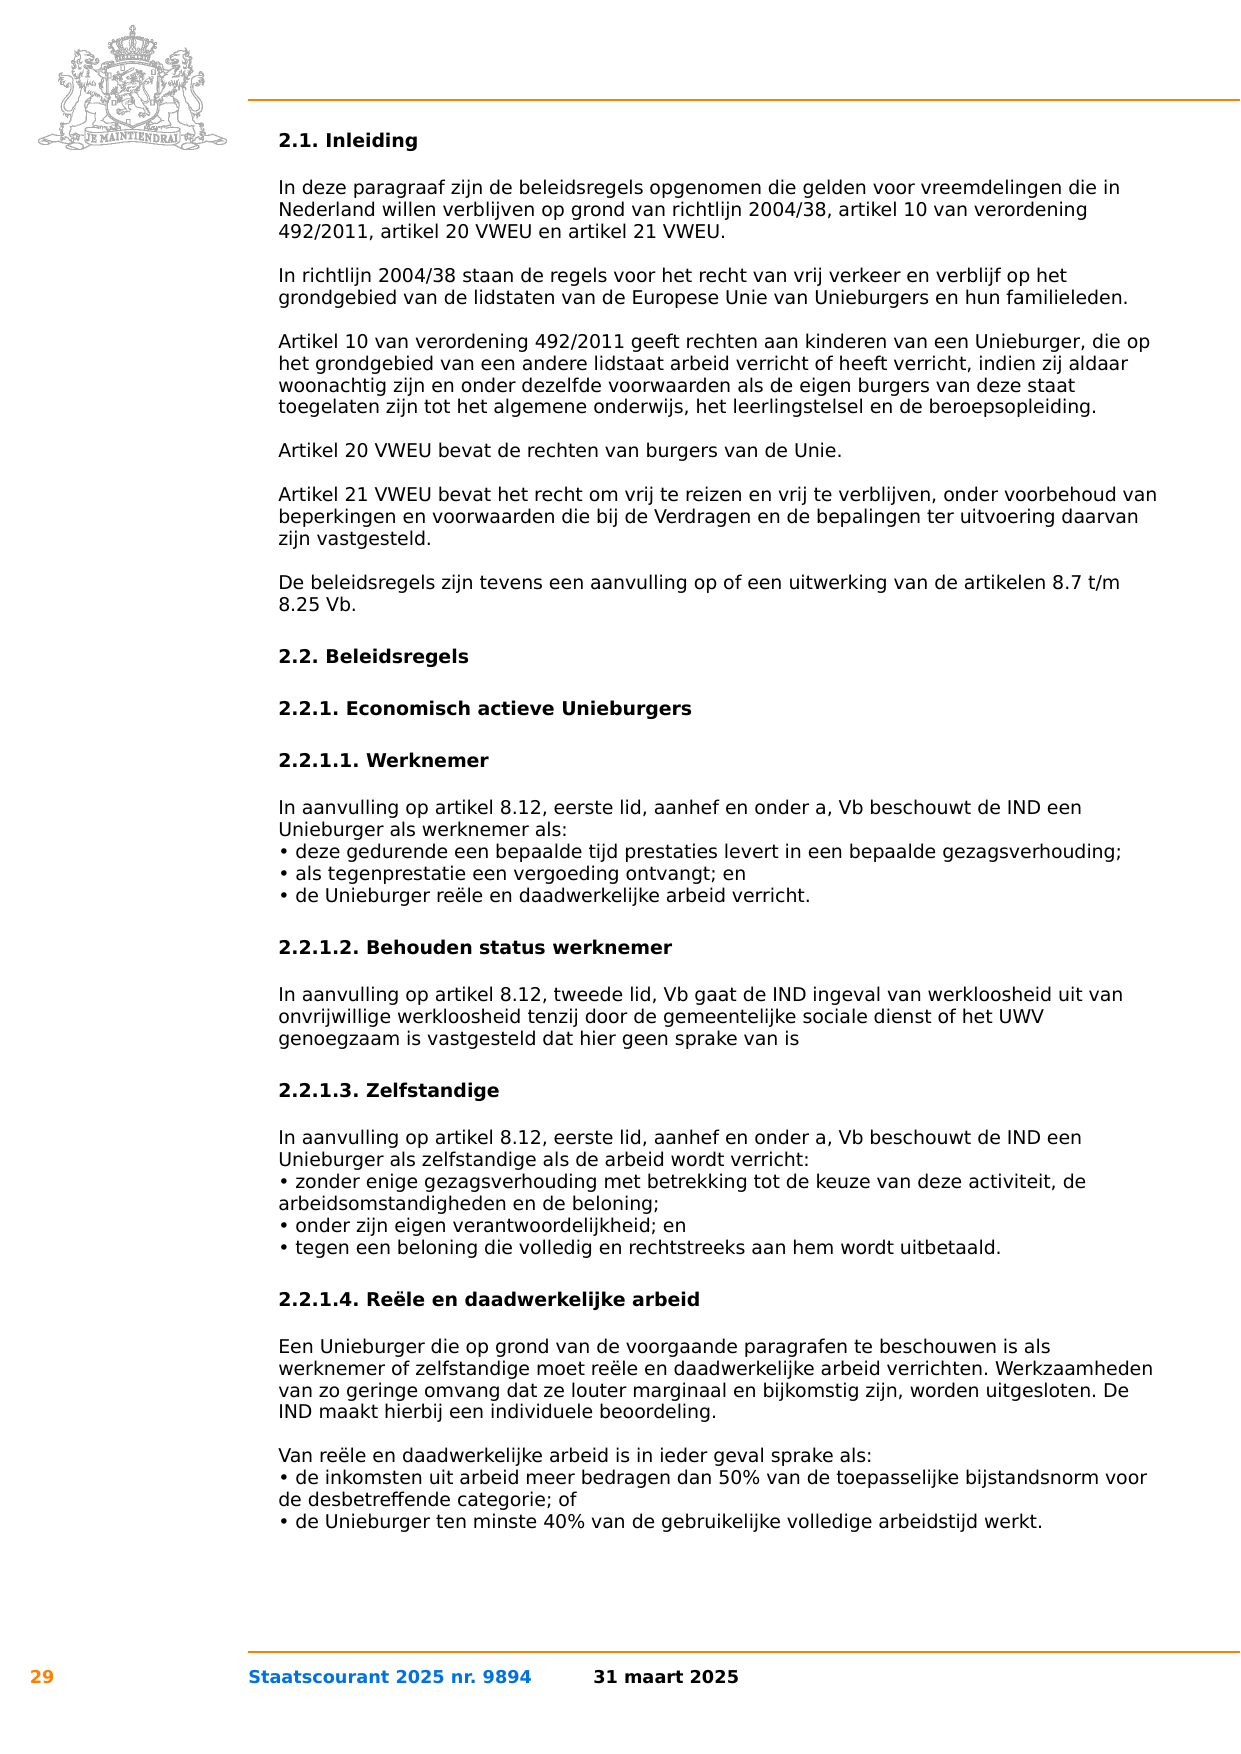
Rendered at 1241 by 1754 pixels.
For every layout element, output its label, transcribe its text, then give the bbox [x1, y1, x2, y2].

text Van reële en daadwerkelijke arbeid is in ieder geval sprake als: [278, 1445, 1163, 1467]
subtitle 2.2.1.1. Werknemer [278, 750, 1163, 772]
subtitle 2.2. Beleidsregels [278, 646, 1163, 668]
text • de inkomsten uit arbeid meer bedragen dan 50% van de toepasselijke bijstandsnorm voor de desbetreffende categorie; of [278, 1467, 1163, 1511]
text • de Unieburger ten minste 40% van de gebruikelijke volledige arbeidstijd werkt. [278, 1511, 1163, 1533]
text • als tegenprestatie een vergoeding ontvangt; en [278, 863, 1163, 885]
text In richtlijn 2004/38 staan de regels voor het recht van vrij verkeer en verblijf op het grondgebied van de lidstaten van de Europese Unie van Unieburgers en hun familieleden. [278, 265, 1163, 309]
text Artikel 20 VWEU bevat de rechten van burgers van de Unie. [278, 440, 1163, 462]
picture [38, 25, 227, 150]
text Artikel 21 VWEU bevat het recht om vrij te reizen en vrij te verblijven, onder voorbehoud van beperkingen en voorwaarden die bij de Verdragen en de bepalingen ter uitvoering daarvan zijn vastgesteld. [278, 484, 1163, 550]
text In deze paragraaf zijn de beleidsregels opgenomen die gelden voor vreemdelingen die in Nederland willen verblijven op grond van richtlijn 2004/38, artikel 10 van verordening 492/2011, artikel 20 VWEU en artikel 21 VWEU. [278, 177, 1163, 243]
text In aanvulling op artikel 8.12, eerste lid, aanhef en onder a, Vb beschouwt de IND een Unieburger als werknemer als: [278, 797, 1163, 841]
subtitle 2.1. Inleiding [278, 130, 1163, 152]
subtitle 2.2.1.2. Behouden status werknemer [278, 937, 1163, 959]
text Artikel 10 van verordening 492/2011 geeft rechten aan kinderen van een Unieburger, die op het grondgebied van een andere lidstaat arbeid verricht of heeft verricht, indien zij aldaar woonachtig zijn en onder dezelfde voorwaarden als de eigen burgers van deze staat toegelaten zijn tot het algemene onderwijs, het leerlingstelsel en de beroepsopleiding. [278, 331, 1163, 418]
text • onder zijn eigen verantwoordelijkheid; en [278, 1214, 1163, 1237]
text De beleidsregels zijn tevens een aanvulling op of een uitwerking van de artikelen 8.7 t/m 8.25 Vb. [278, 572, 1163, 616]
text • de Unieburger reële en daadwerkelijke arbeid verricht. [278, 885, 1163, 907]
subtitle 2.2.1. Economisch actieve Unieburgers [278, 698, 1163, 720]
text • zonder enige gezagsverhouding met betrekking tot de keuze van deze activiteit, de arbeidsomstandigheden en de beloning; [278, 1171, 1163, 1214]
text Een Unieburger die op grond van de voorgaande paragrafen te beschouwen is als werknemer of zelfstandige moet reële en daadwerkelijke arbeid verrichten. Werkzaamheden van zo geringe omvang dat ze louter marginaal en bijkomstig zijn, worden uitgesloten. De IND maakt hierbij een individuele beoordeling. [278, 1336, 1163, 1423]
text In aanvulling op artikel 8.12, tweede lid, Vb gaat de IND ingeval van werkloosheid uit van onvrijwillige werkloosheid tenzij door de gemeentelijke sociale dienst of het UWV genoegzaam is vastgesteld dat hier geen sprake van is [278, 984, 1163, 1050]
text • deze gedurende een bepaalde tijd prestaties levert in een bepaalde gezagsverhouding; [278, 841, 1163, 863]
subtitle 2.2.1.4. Reële en daadwerkelijke arbeid [278, 1288, 1163, 1311]
text In aanvulling op artikel 8.12, eerste lid, aanhef en onder a, Vb beschouwt de IND een Unieburger als zelfstandige als de arbeid wordt verricht: [278, 1127, 1163, 1171]
subtitle 2.2.1.3. Zelfstandige [278, 1080, 1163, 1102]
text • tegen een beloning die volledig en rechtstreeks aan hem wordt uitbetaald. [278, 1237, 1163, 1258]
